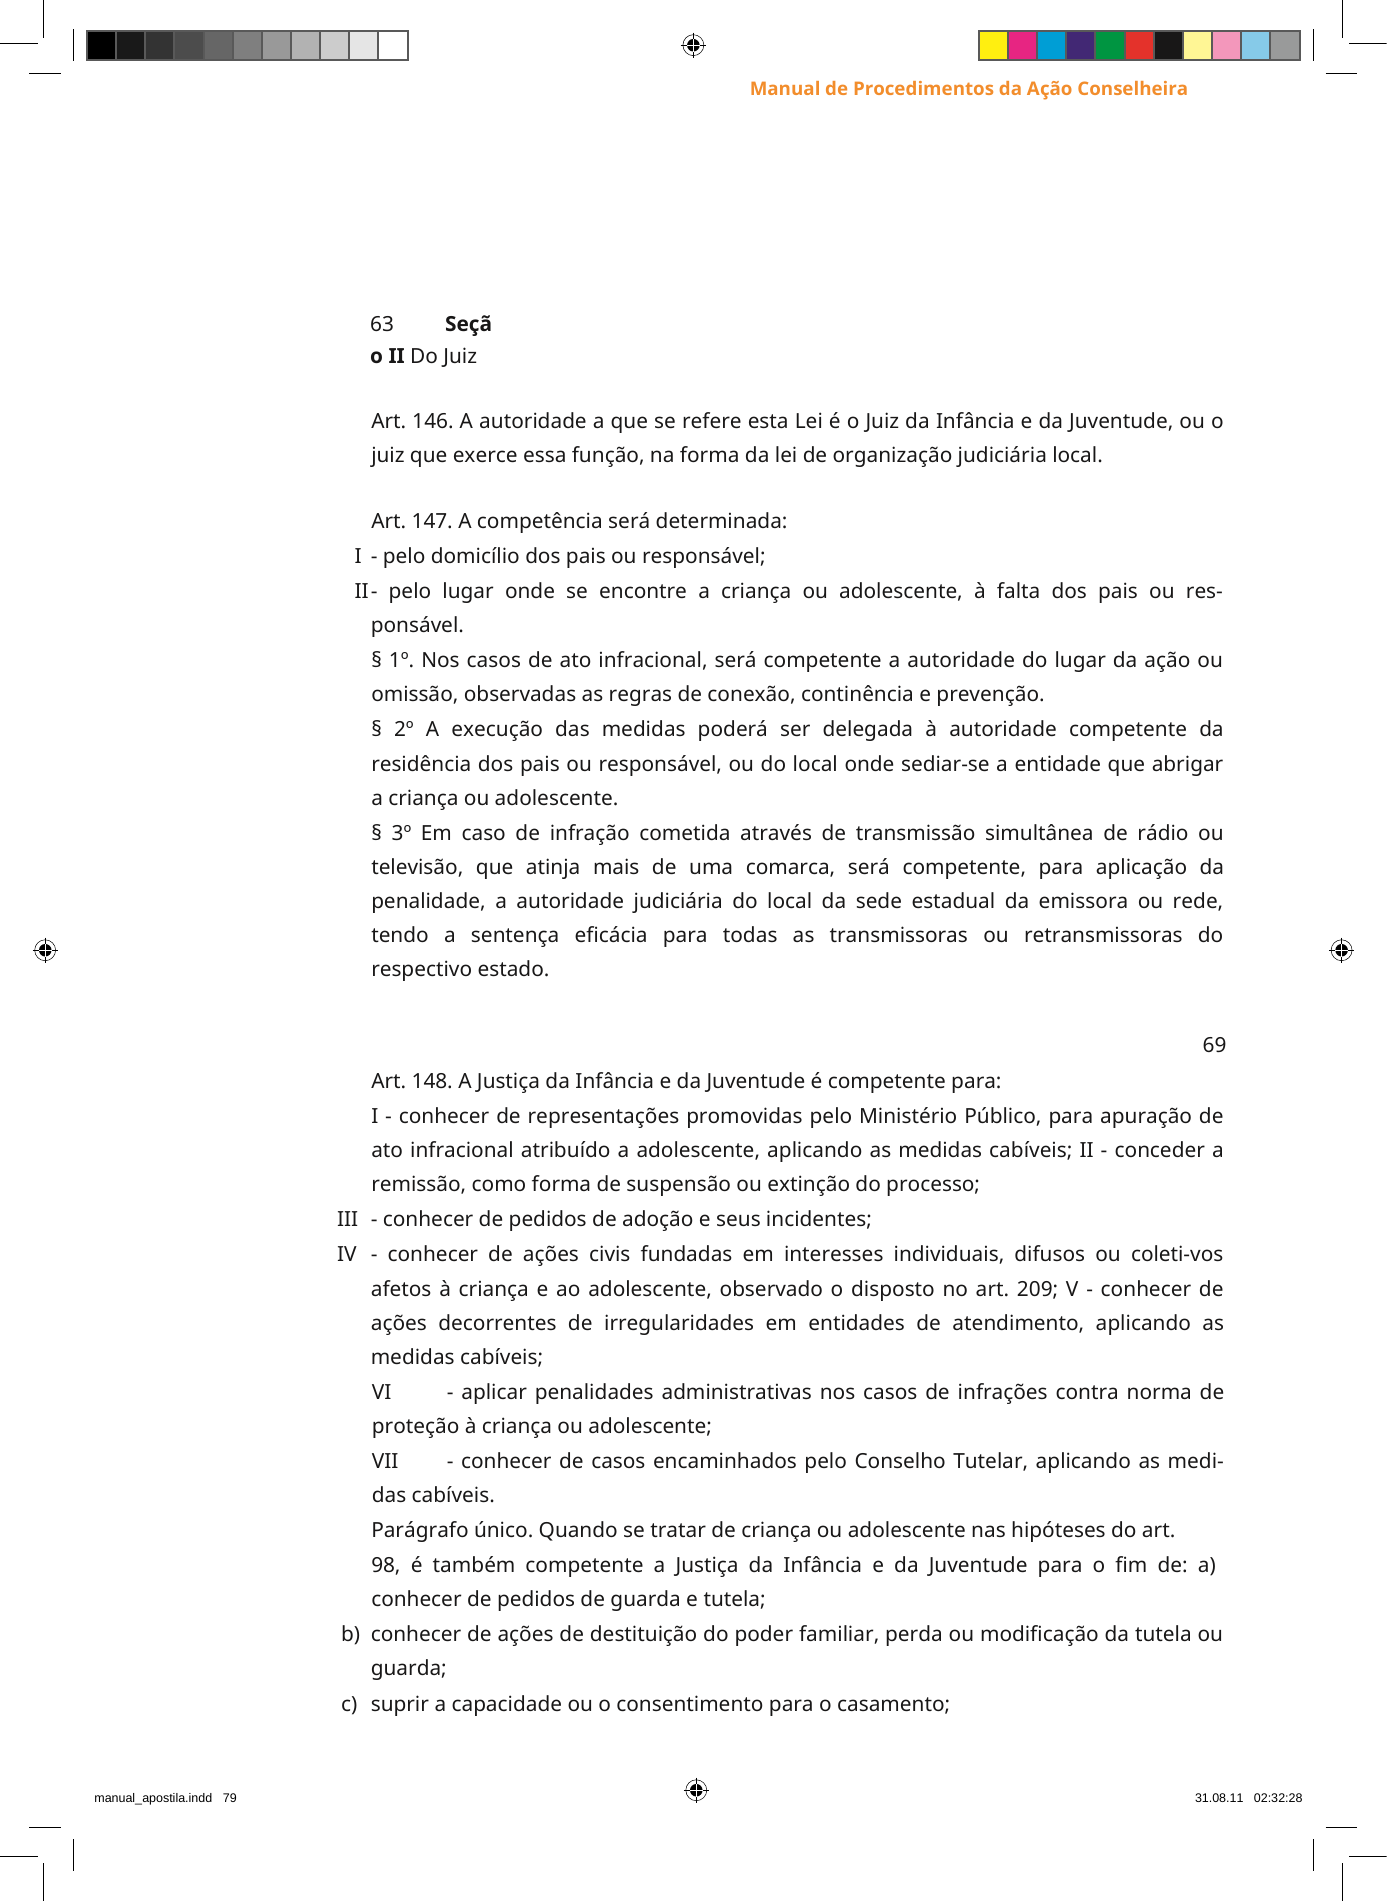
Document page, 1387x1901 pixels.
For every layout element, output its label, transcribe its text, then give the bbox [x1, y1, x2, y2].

text Art. 148. A Justiça da Infância e da Juventude é competente para: [371, 1066, 1225, 1094]
subtitle Seção II Do Juiz [370, 309, 498, 369]
list conhecer de ações de destituição do poder familiar, perda ou modificação da tutela ou guarda; [341, 1619, 1225, 1682]
text Parágrafo único. Quando se tratar de criança ou adolescente nas hipóteses do art. [371, 1515, 1225, 1544]
list suprir a capacidade ou o consentimento para o casamento; [341, 1689, 1225, 1717]
text 98, é também competente a Justiça da Infância e da Juventude para o fim de: a) conhecer de pedidos de guarda e tutela; [371, 1550, 1217, 1613]
text § 3º Em caso de infração cometida através de transmissão simultânea de rádio ou televisão, que atinja mais de uma comarca, será competente, para aplicação da penalidade, a autoridade judiciária do local da sede estadual da emissora ou rede, tendo a sentença eficácia para todas as transmissoras ou retransmissoras do respectivo estado. [371, 818, 1225, 982]
list - conhecer de casos encaminhados pelo Conselho Tutelar, aplicando as medi-das cabíveis. [372, 1446, 1225, 1508]
text § 2º A execução das medidas poderá ser delegada à autoridade competente da residência dos pais ou responsável, ou do local onde sediar-se a entidade que abrigar a criança ou adolescente. [371, 714, 1225, 811]
list - pelo domicílio dos pais ou responsável; [354, 541, 1225, 569]
list - conhecer de pedidos de adoção e seus incidentes; [337, 1204, 1225, 1233]
text 69 [371, 1031, 1226, 1059]
list - aplicar penalidades administrativas nos casos de infrações contra norma de proteção à criança ou adolescente; [372, 1377, 1225, 1439]
text Art. 147. A competência será determinada: [371, 506, 1225, 534]
list - conhecer de ações civis fundadas em interesses individuais, difusos ou coleti-vos afetos à criança e ao adolescente, observado o disposto no art. 209; V - conhecer de ações decorrentes de irregularidades em entidades de atendimento, aplicando as medidas cabíveis; [337, 1239, 1225, 1370]
text I - conhecer de representações promovidas pelo Ministério Público, para apuração de ato infracional atribuído a adolescente, aplicando as medidas cabíveis; II - conceder a remissão, como forma de suspensão ou extinção do processo; [371, 1101, 1225, 1198]
text § 1º. Nos casos de ato infracional, será competente a autoridade do lugar da ação ou omissão, observadas as regras de conexão, continência e prevenção. [371, 645, 1225, 708]
list - pelo lugar onde se encontre a criança ou adolescente, à falta dos pais ou res-ponsável. [354, 576, 1225, 639]
text Art. 146. A autoridade a que se refere esta Lei é o Juiz da Infância e da Juventude, ou o juiz que exerce essa função, na forma da lei de organização judiciária local. [371, 406, 1225, 468]
